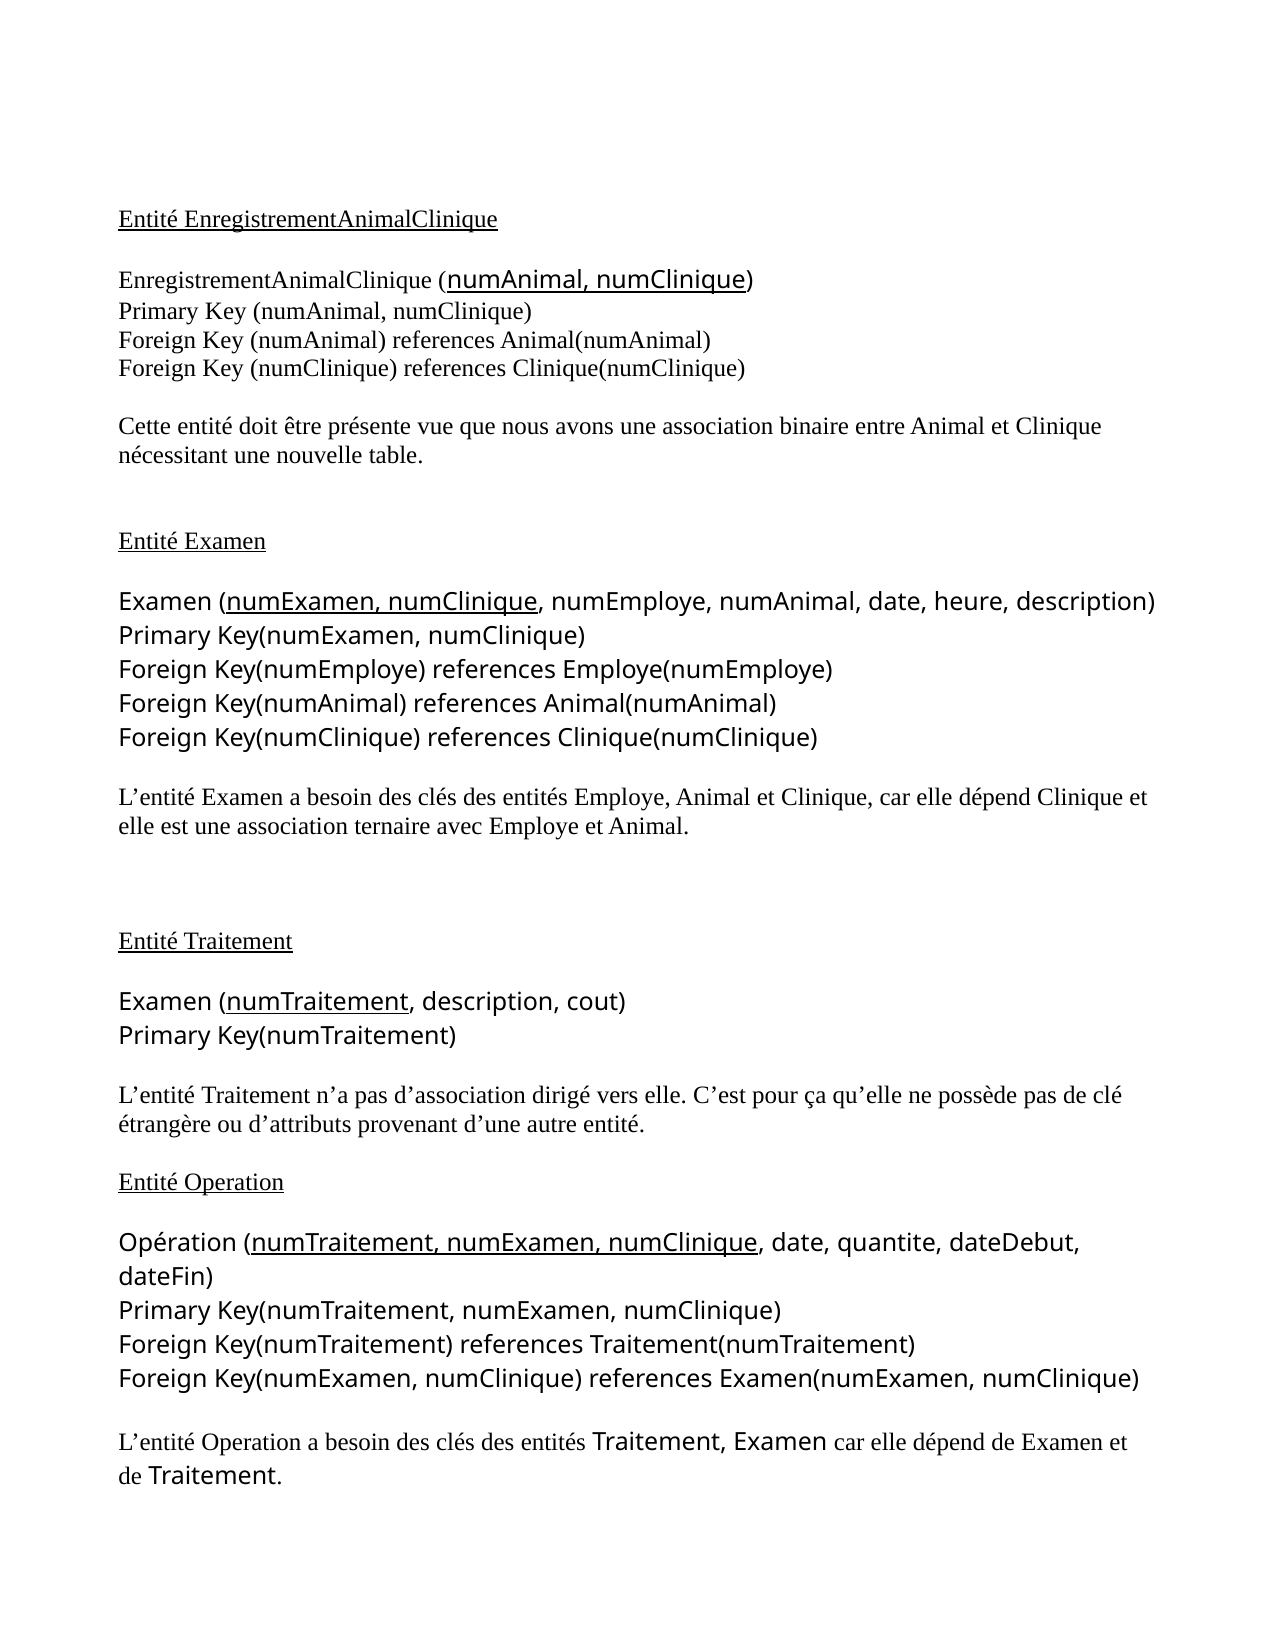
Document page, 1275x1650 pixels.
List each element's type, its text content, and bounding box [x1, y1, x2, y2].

text EnregistrementAnimalClinique (numAnimal, numClinique) [118, 262, 1157, 296]
text Foreign Key(numTraitement) references Traitement(numTraitement) [118, 1327, 1157, 1361]
text Primary Key(numTraitement, numExamen, numClinique) [118, 1292, 1157, 1327]
text Foreign Key(numExamen, numClinique) references Examen(numExamen, numClinique) [118, 1361, 1157, 1395]
text L’entité Traitement n’a pas d’association dirigé vers elle. C’est pour ça qu’elle ne possède pas de clé étrangère ou d’attributs provenant d’une autre entité. [118, 1081, 1157, 1138]
text Foreign Key(numAnimal) references Animal(numAnimal) [118, 686, 1157, 720]
text Primary Key(numTraitement) [118, 1018, 1157, 1052]
text Examen (numTraitement, description, cout) [118, 984, 1157, 1018]
text Foreign Key (numClinique) references Clinique(numClinique) [118, 353, 1157, 382]
text Primary Key(numExamen, numClinique) [118, 617, 1157, 652]
text Entité Operation [118, 1167, 1157, 1196]
text L’entité Examen a besoin des clés des entités Employe, Animal et Clinique, car elle dépend Clinique et elle est une association ternaire avec Employe et Animal. [118, 782, 1157, 840]
text Foreign Key(numEmploye) references Employe(numEmploye) [118, 652, 1157, 686]
text Entité Traitement [118, 926, 1157, 955]
text L’entité Operation a besoin des clés des entités Traitement, Examen car elle dépend de Examen et de Traitement. [118, 1423, 1157, 1492]
text Foreign Key (numAnimal) references Animal(numAnimal) [118, 325, 1157, 353]
text Examen (numExamen, numClinique, numEmploye, numAnimal, date, heure, description) [118, 583, 1157, 617]
text Entité EnregistrementAnimalClinique [118, 204, 1157, 233]
text Opération (numTraitement, numExamen, numClinique, date, quantite, dateDebut, dateFin) [118, 1224, 1157, 1292]
text Entité Examen [118, 526, 1157, 555]
text Primary Key (numAnimal, numClinique) [118, 296, 1157, 325]
text Cette entité doit être présente vue que nous avons une association binaire entre Animal et Clinique nécessitant une nouvelle table. [118, 411, 1157, 468]
text Foreign Key(numClinique) references Clinique(numClinique) [118, 720, 1157, 754]
